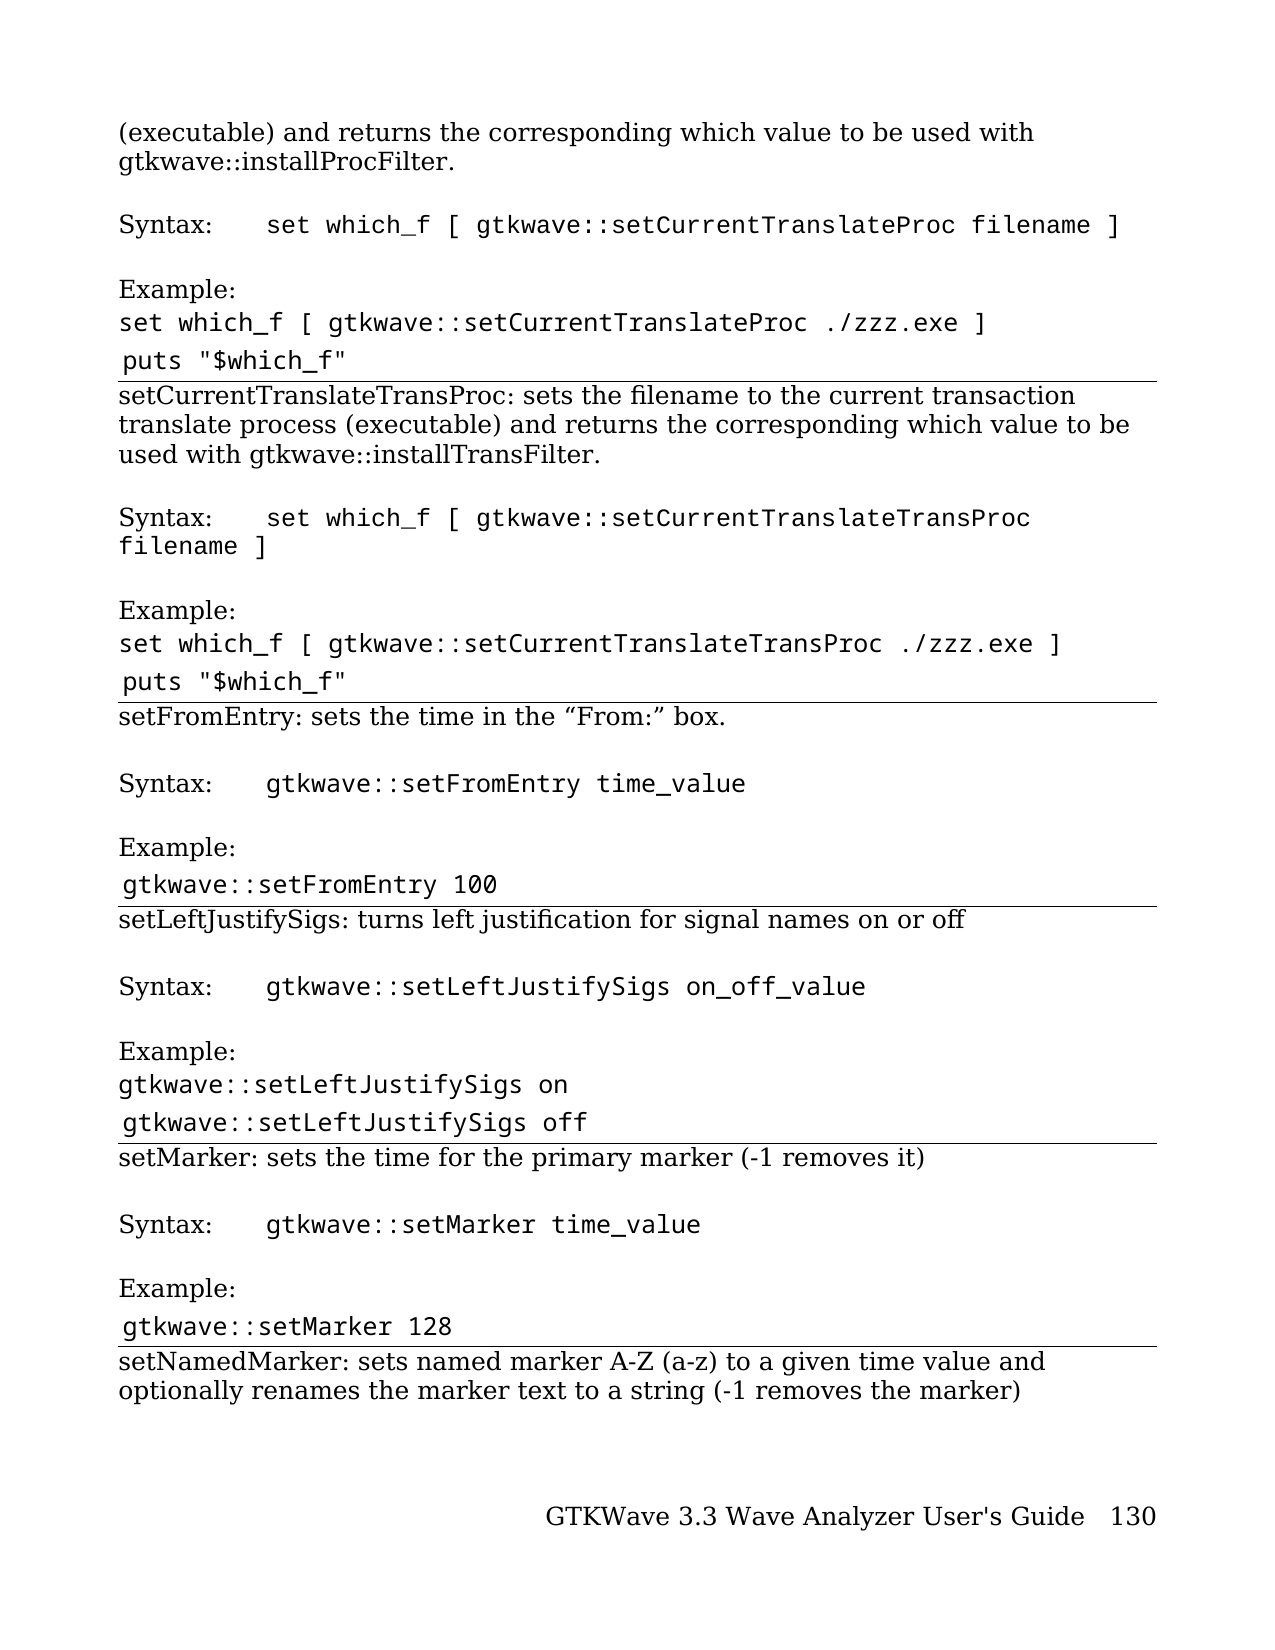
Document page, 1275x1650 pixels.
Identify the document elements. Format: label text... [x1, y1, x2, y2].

text Syntax: set which_f [ gtkwave::setCurrentTranslateProc filename ] [118, 211, 1157, 241]
text Example: [118, 834, 1157, 863]
text puts "$which_f" [118, 659, 1157, 702]
text (executable) and returns the corresponding which value to be used with gtkwave::installProcFilter. [118, 118, 1157, 176]
text Example: [118, 275, 1157, 304]
text puts "$which_f" [118, 338, 1157, 381]
text Example: [118, 1037, 1157, 1066]
text Syntax: set which_f [ gtkwave::setCurrentTranslateTransProc filename ] [118, 503, 1157, 562]
text setCurrentTranslateTransProc: sets the filename to the current transaction translate process (executable) and returns the corresponding which value to be used with gtkwave::installTransFilter. [118, 382, 1157, 469]
text setFromEntry: sets the time in the “From:” box. [118, 703, 1157, 731]
text setLeftJustifySigs: turns left justification for signal names on or off [118, 907, 1157, 935]
text setMarker: sets the time for the primary marker (-1 removes it) [118, 1144, 1157, 1172]
text Syntax: gtkwave::setMarker time_value [118, 1206, 1157, 1241]
text Example: [118, 596, 1157, 625]
text gtkwave::setLeftJustifySigs on [118, 1066, 1157, 1100]
text Example: [118, 1274, 1157, 1304]
text set which_f [ gtkwave::setCurrentTranslateTransProc ./zzz.exe ] [118, 625, 1157, 659]
text Syntax: gtkwave::setFromEntry time_value [118, 766, 1157, 799]
text Syntax: gtkwave::setLeftJustifySigs on_off_value [118, 969, 1157, 1003]
text gtkwave::setMarker 128 [118, 1304, 1157, 1346]
text setNamedMarker: sets named marker A-Z (a-z) to a given time value and optionally renames the marker text to a string (-1 removes the marker) [118, 1347, 1157, 1405]
text set which_f [ gtkwave::setCurrentTranslateProc ./zzz.exe ] [118, 304, 1157, 338]
text gtkwave::setFromEntry 100 [118, 863, 1157, 906]
text gtkwave::setLeftJustifySigs off [118, 1100, 1157, 1143]
